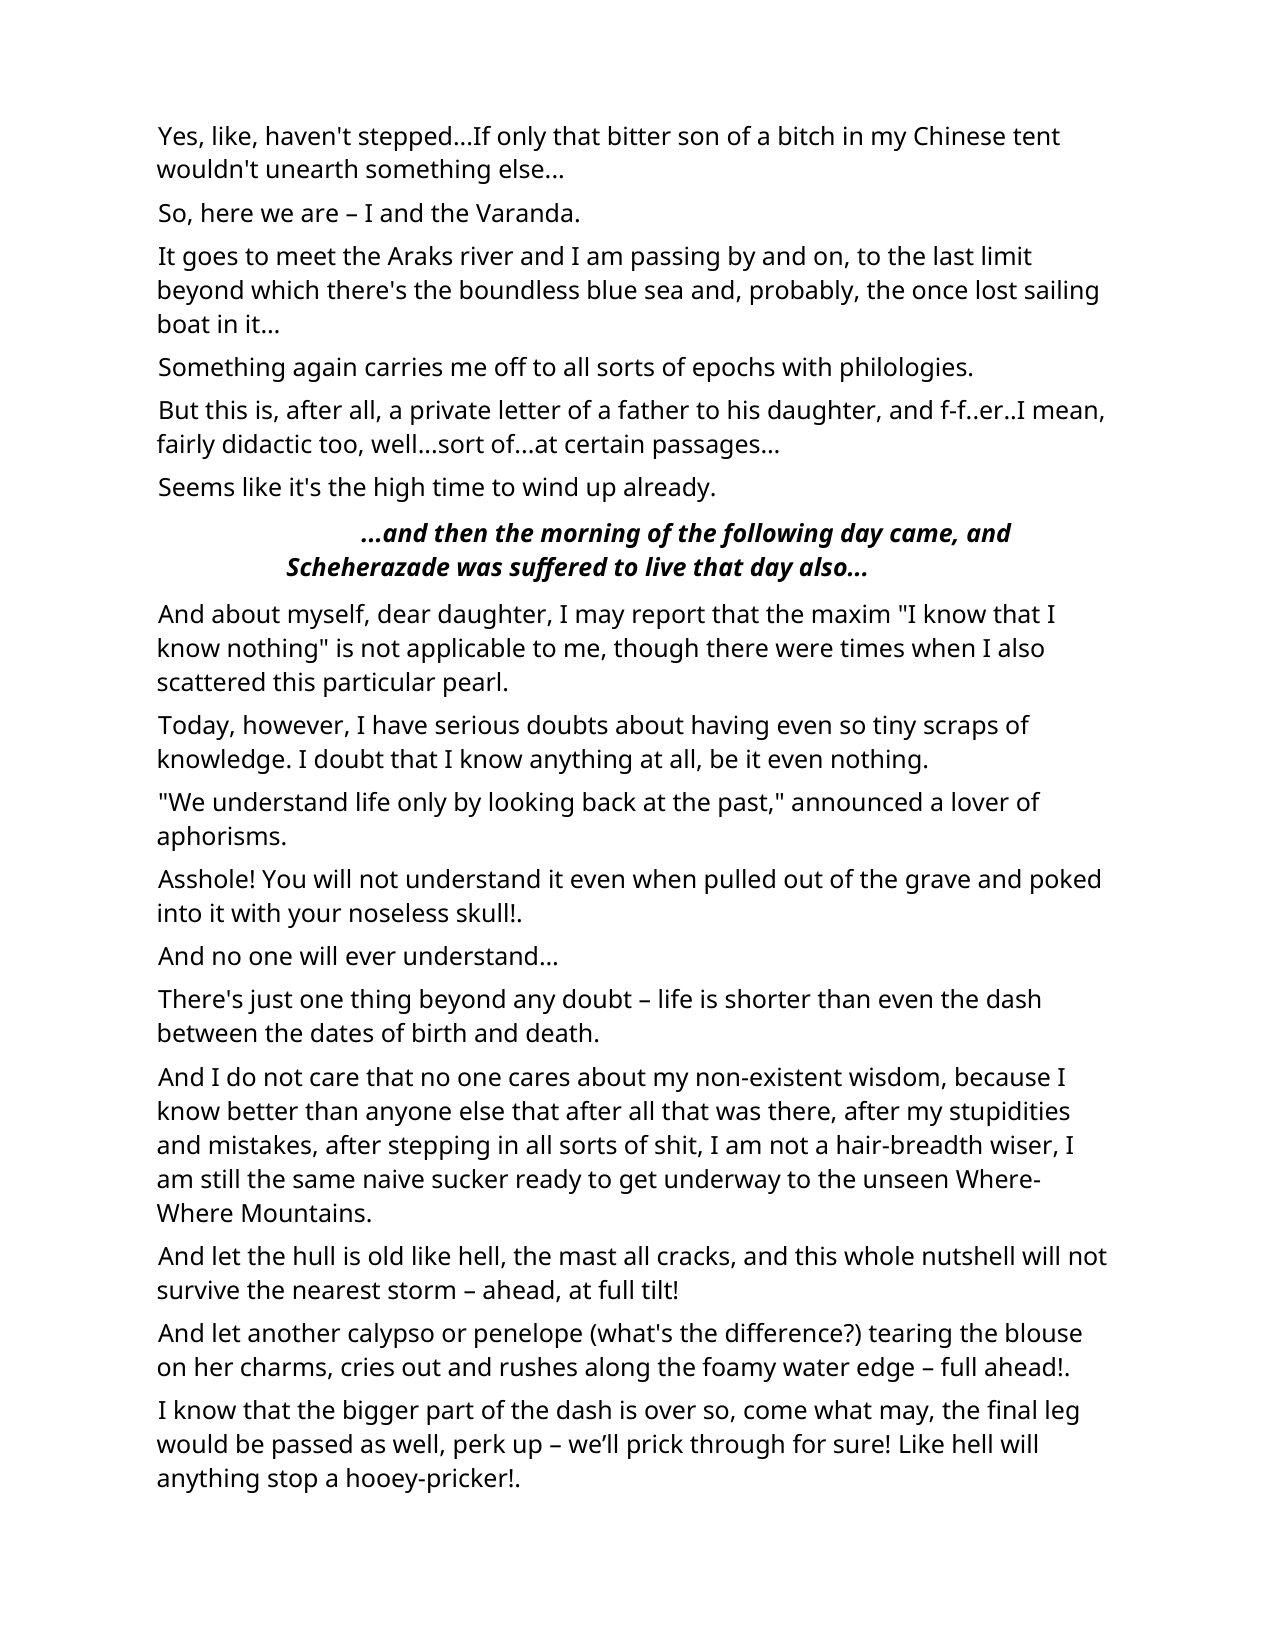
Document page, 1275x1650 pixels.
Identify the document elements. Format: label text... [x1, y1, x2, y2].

text I know that the bigger part of the dash is over so, come what may, the final leg would be passed as well, perk up – we’ll prick through for sure! Like hell will anything stop a hooey-pricker!. [156, 1393, 1118, 1495]
text Asshole! You will not understand it even when pulled out of the grave and poked into it with your noseless skull!. [156, 862, 1118, 930]
text Today, however, I have serious doubts about having even so tiny scraps of knowledge. I doubt that I know anything at all, be it even nothing. [156, 708, 1118, 776]
text And I do not care that no one cares about my non-existent wisdom, because I know better than anyone else that after all that was there, after my stupidities and mistakes, after stepping in all sorts of shit, I am not a hair-breadth wiser, I am still the same naive sucker ready to get underway to the unseen Where-Where Mountains. [156, 1059, 1118, 1229]
text ...and then the morning of the following day came, and Scheherazade was suffered to live that day also... [286, 516, 1118, 584]
text Something again carries me off to all sorts of epochs with philologies. [156, 349, 1118, 383]
text But this is, after all, a private letter of a father to his daughter, and f-f..er..I mean, fairly didactic too, well...sort of...at certain passages… [156, 392, 1118, 461]
text "We understand life only by looking back at the past," announced a lover of aphorisms. [156, 785, 1118, 853]
text And no one will ever understand… [156, 939, 1118, 973]
text So, here we are – I and the Varanda. [156, 195, 1118, 229]
text It goes to meet the Araks river and I am passing by and on, to the last limit beyond which there's the boundless blue sea and, probably, the once lost sailing boat in it… [156, 238, 1118, 340]
text And let the hull is old like hell, the mast all cracks, and this whole nutshell will not survive the nearest storm – ahead, at full tilt! [156, 1238, 1118, 1307]
text Seems like it's the high time to wind up already. [156, 469, 1118, 503]
text And let another calypso or penelope (what's the difference?) tearing the blouse on her charms, cries out and rushes along the foamy water edge – full ahead!. [156, 1316, 1118, 1384]
text And about myself, dear daughter, I may report that the maxim "I know that I know nothing" is not applicable to me, though there were times when I also scattered this particular pearl. [156, 597, 1118, 699]
text Yes, like, haven't stepped...If only that bitter son of a bitch in my Chinese tent wouldn't unearth something else... [156, 118, 1118, 186]
text There's just one thing beyond any doubt – life is shorter than even the dash between the dates of birth and death. [156, 982, 1118, 1050]
